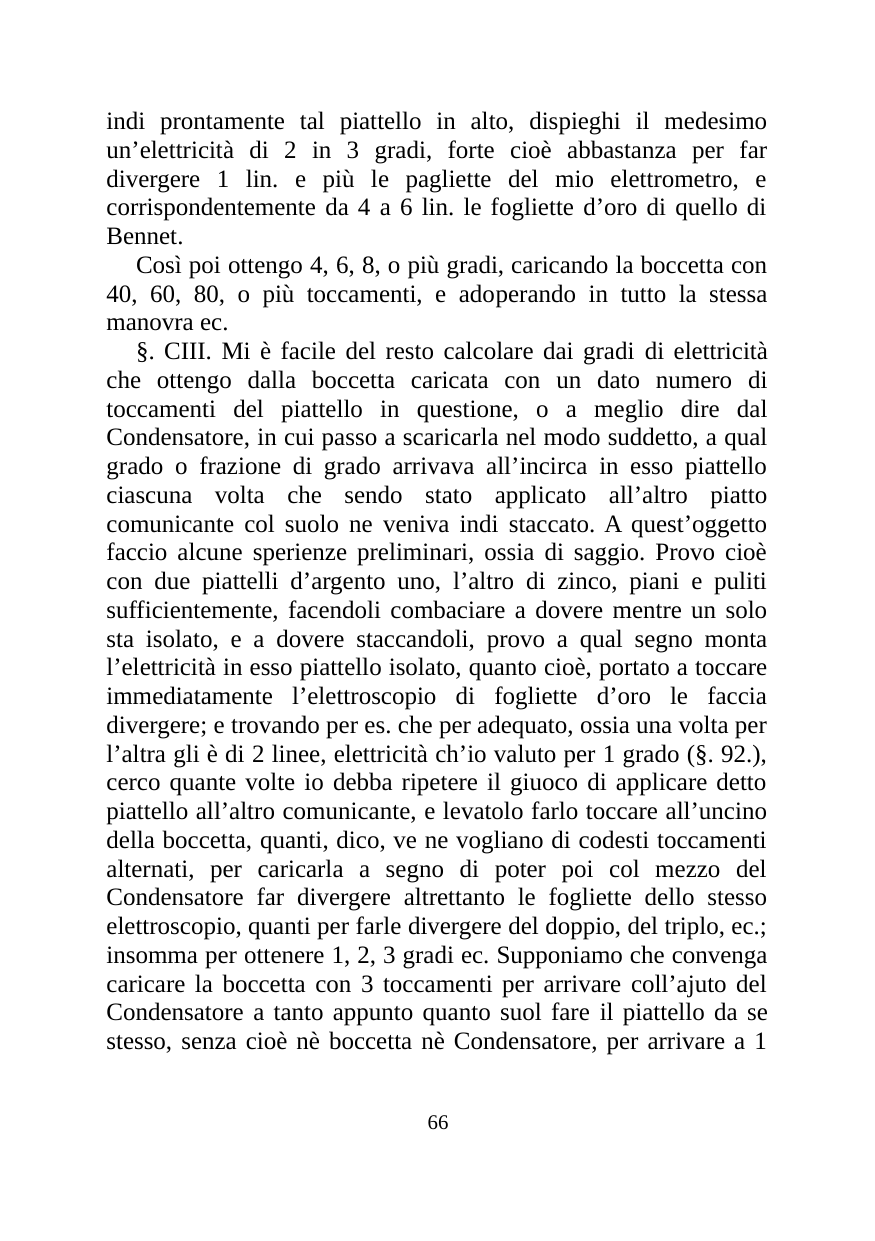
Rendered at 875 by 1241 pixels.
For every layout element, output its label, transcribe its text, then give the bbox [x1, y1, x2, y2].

text §. CIII. Mi è facile del resto calcolare dai gradi di elettricità che ottengo dalla boccetta caricata con un dato numero di toccamenti del piattello in questione, o a meglio dire dal Condensatore, in cui passo a scaricarla nel modo suddetto, a qual grado o frazione di grado arrivava all’incirca in esso piattello ciascuna volta che sendo stato applicato all’altro piatto comunicante col suolo ne veniva indi staccato. A quest’oggetto faccio alcune sperienze preliminari, ossia di saggio. Provo cioè con due piattelli d’argento uno, l’altro di zinco, piani e puliti sufficientemente, facendoli combaciare a dovere mentre un solo sta isolato, e a dovere staccandoli, provo a qual segno monta l’elettricità in esso piattello isolato, quanto cioè, portato a toccare immediatamente l’elettroscopio di fogliette d’oro le faccia divergere; e trovando per es. che per adequato, ossia una volta per l’altra gli è di 2 linee, elettricità ch’io valuto per 1 grado (§. 92.), cerco quante volte io debba ripetere il giuoco di applicare detto piattello all’altro comunicante, e levatolo farlo toccare all’uncino della boccetta, quanti, dico, ve ne vogliano di codesti toccamenti alternati, per caricarla a segno di poter poi col mezzo del Condensatore far divergere altrettanto le fogliette dello stesso elettroscopio, quanti per farle divergere del doppio, del triplo, ec.; insomma per ottenere 1, 2, 3 gradi ec. Supponiamo che convenga caricare la boccetta con 3 toccamenti per arrivare coll’ajuto del Condensatore a tanto appunto quanto suol fare il piattello da se stesso, senza cioè nè boccetta nè Condensatore, per arrivare a 1 [106, 336, 768, 1055]
text indi prontamente tal piattello in alto, dispieghi il medesimo un’elettricità di 2 in 3 gradi, forte cioè abbastanza per far divergere 1 lin. e più le pagliette del mio elettrometro, e corrispondentemente da 4 a 6 lin. le fogliette d’oro di quello di Bennet. [106, 106, 768, 250]
text Così poi ottengo 4, 6, 8, o più gradi, caricando la boccetta con 40, 60, 80, o più toccamenti, e adoperando in tutto la stessa manovra ec. [106, 250, 768, 336]
